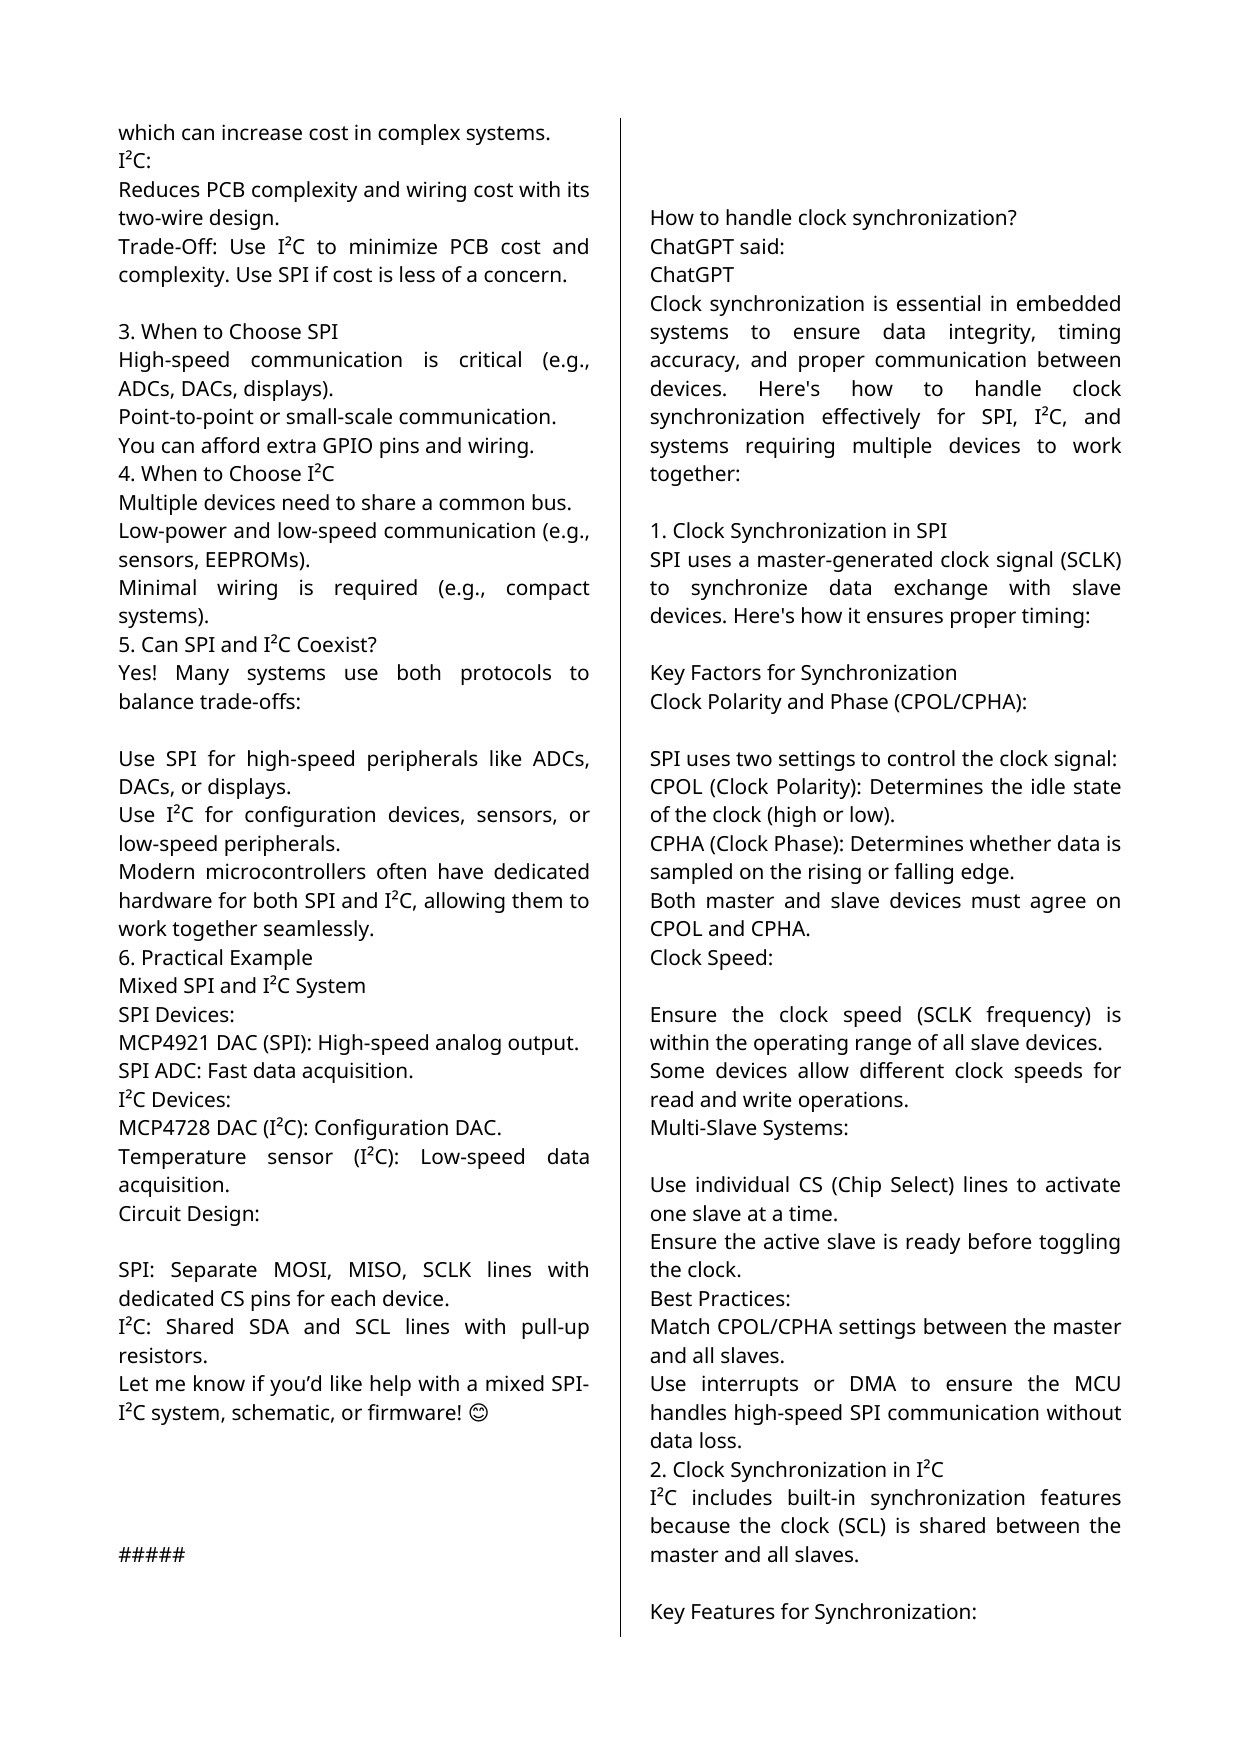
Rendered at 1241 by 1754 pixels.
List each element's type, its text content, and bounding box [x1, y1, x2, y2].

text Use SPI for high-speed peripherals like ADCs, DACs, or displays. [118, 744, 591, 801]
text How to handle clock synchronization? [649, 203, 1122, 232]
text Key Features for Synchronization: [649, 1597, 1122, 1625]
text 4. When to Choose I²C [118, 459, 591, 488]
text Ensure the active slave is ready before toggling the clock. [649, 1227, 1122, 1284]
text 6. Practical Example [118, 943, 591, 971]
text SPI uses a master-generated clock signal (SCLK) to synchronize data exchange with slave devices. Here's how it ensures proper timing: [649, 545, 1122, 630]
text ChatGPT said: [649, 232, 1122, 260]
text Clock synchronization is essential in embedded systems to ensure data integrity, timing accuracy, and proper communication between devices. Here's how to handle clock synchronization effectively for SPI, I²C, and systems requiring multiple devices to work together: [649, 289, 1122, 488]
text SPI uses two settings to control the clock signal: [649, 744, 1122, 772]
text Best Practices: [649, 1284, 1122, 1312]
text Mixed SPI and I²C System [118, 971, 591, 1000]
text MCP4728 DAC (I²C): Configuration DAC. [118, 1113, 591, 1142]
text Both master and slave devices must agree on CPOL and CPHA. [649, 886, 1122, 943]
text Circuit Design: [118, 1199, 591, 1227]
text Trade-Off: Use I²C to minimize PCB cost and complexity. Use SPI if cost is less of a concern. [118, 232, 591, 289]
text You can afford extra GPIO pins and wiring. [118, 431, 591, 459]
text CPHA (Clock Phase): Determines whether data is sampled on the rising or falling edge. [649, 829, 1122, 886]
text SPI Devices: [118, 1000, 591, 1028]
text Multi-Slave Systems: [649, 1113, 1122, 1142]
text Use interrupts or DMA to ensure the MCU handles high-speed SPI communication without data loss. [649, 1369, 1122, 1455]
text SPI ADC: Fast data acquisition. [118, 1057, 591, 1085]
text CPOL (Clock Polarity): Determines the idle state of the clock (high or low). [649, 772, 1122, 829]
text Temperature sensor (I²C): Low-speed data acquisition. [118, 1142, 591, 1199]
text 2. Clock Synchronization in I²C [649, 1455, 1122, 1483]
text Low-power and low-speed communication (e.g., sensors, EEPROMs). [118, 516, 591, 573]
text Yes! Many systems use both protocols to balance trade-offs: [118, 658, 591, 715]
text High-speed communication is critical (e.g., ADCs, DACs, displays). [118, 346, 591, 402]
text Minimal wiring is required (e.g., compact systems). [118, 573, 591, 630]
text which can increase cost in complex systems. [118, 118, 591, 147]
text I²C includes built-in synchronization features because the clock (SCL) is shared between the master and all slaves. [649, 1483, 1122, 1568]
text I²C: [118, 147, 591, 175]
text I²C Devices: [118, 1085, 591, 1113]
text 5. Can SPI and I²C Coexist? [118, 630, 591, 658]
text Match CPOL/CPHA settings between the master and all slaves. [649, 1312, 1122, 1369]
text Clock Polarity and Phase (CPOL/CPHA): [649, 687, 1122, 715]
text I²C: Shared SDA and SCL lines with pull-up resistors. [118, 1312, 591, 1369]
text Reduces PCB complexity and wiring cost with its two-wire design. [118, 175, 591, 232]
text ChatGPT [649, 260, 1122, 289]
text Let me know if you’d like help with a mixed SPI-I²C system, schematic, or firmware! 😊 [118, 1369, 591, 1426]
text MCP4921 DAC (SPI): High-speed analog output. [118, 1028, 591, 1057]
text Point-to-point or small-scale communication. [118, 402, 591, 431]
text Use I²C for configuration devices, sensors, or low-speed peripherals. [118, 801, 591, 857]
text 3. When to Choose SPI [118, 317, 591, 346]
text Multiple devices need to share a common bus. [118, 488, 591, 516]
text Modern microcontrollers often have dedicated hardware for both SPI and I²C, allowing them to work together seamlessly. [118, 857, 591, 943]
text Use individual CS (Chip Select) lines to activate one slave at a time. [649, 1170, 1122, 1227]
text 1. Clock Synchronization in SPI [649, 516, 1122, 545]
text Some devices allow different clock speeds for read and write operations. [649, 1057, 1122, 1113]
text Clock Speed: [649, 943, 1122, 971]
text SPI: Separate MOSI, MISO, SCLK lines with dedicated CS pins for each device. [118, 1256, 591, 1312]
text Ensure the clock speed (SCLK frequency) is within the operating range of all slave devices. [649, 1000, 1122, 1057]
text ##### [118, 1540, 591, 1568]
text Key Factors for Synchronization [649, 658, 1122, 687]
